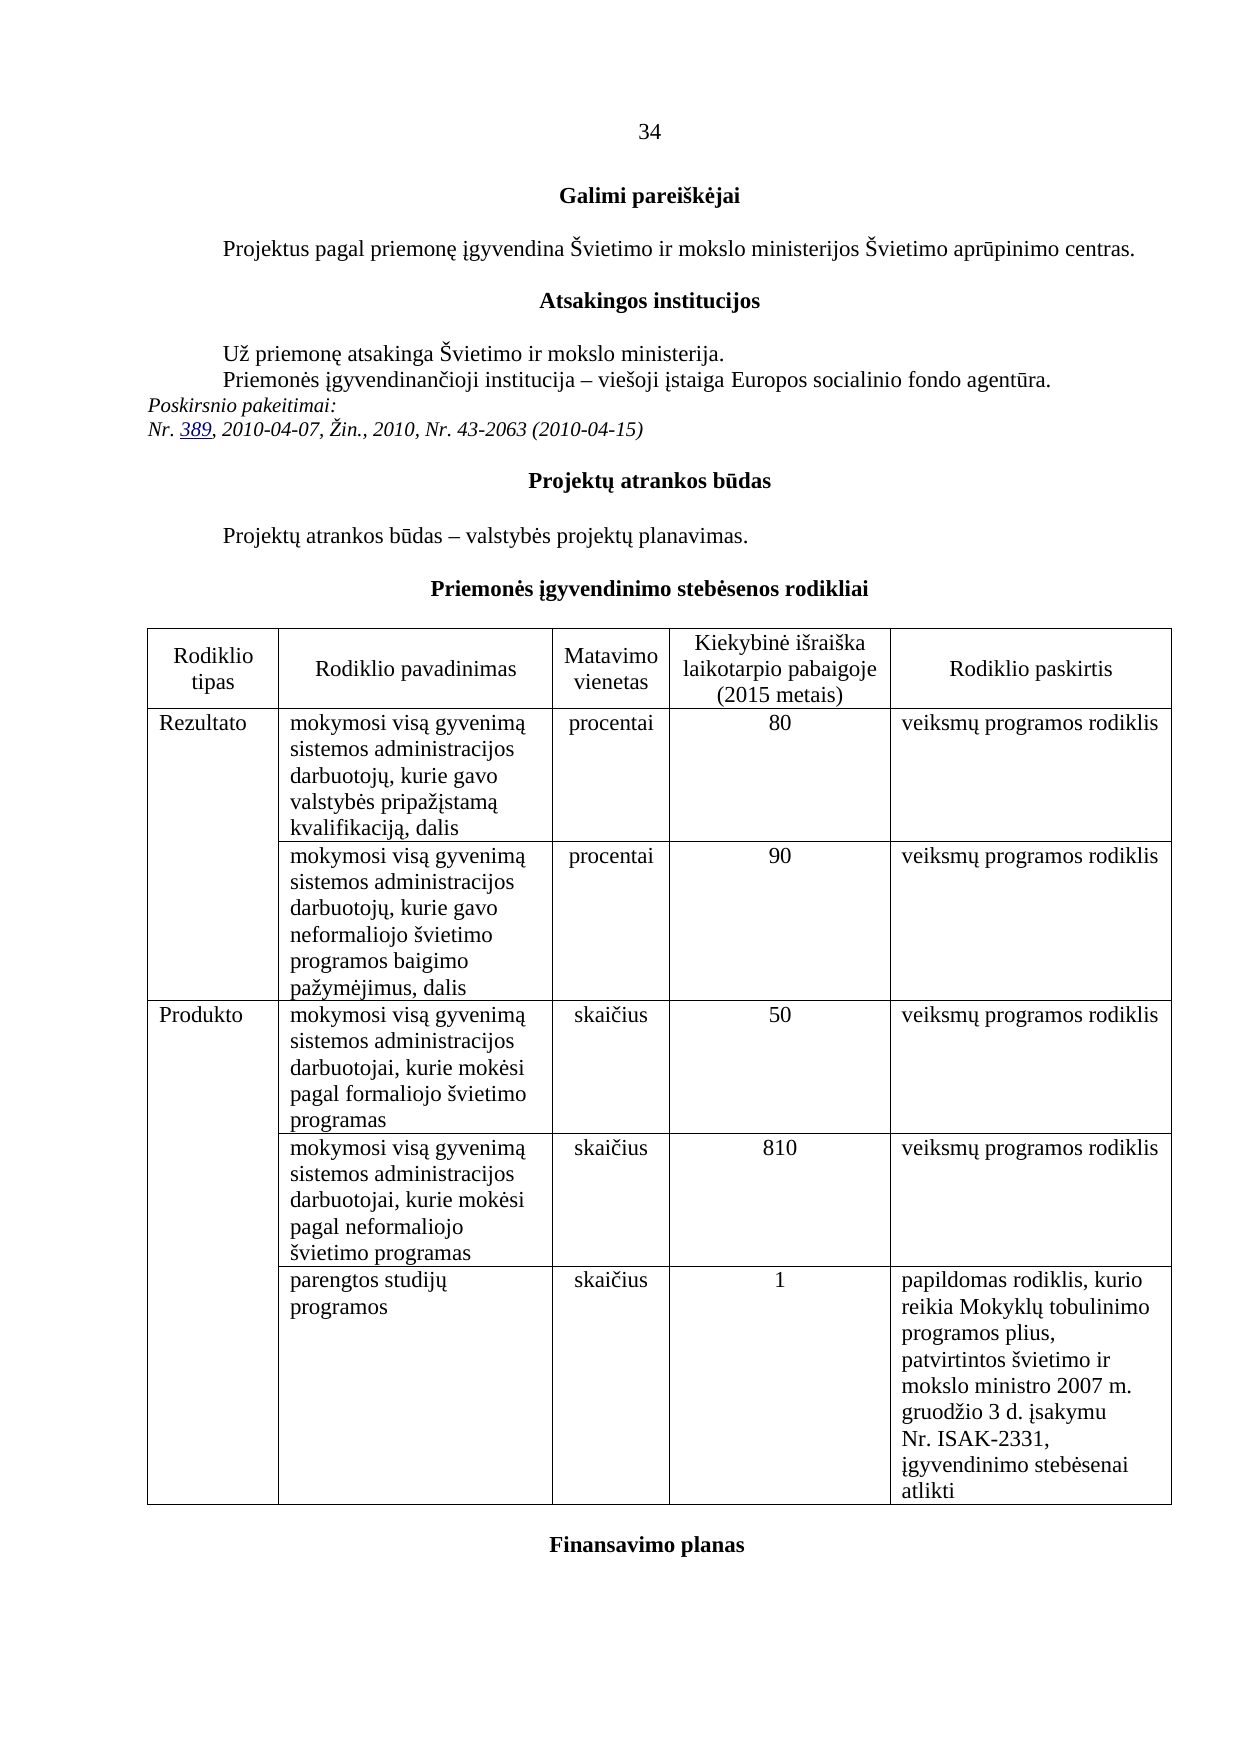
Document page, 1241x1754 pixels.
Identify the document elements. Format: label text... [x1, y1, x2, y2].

table_header Rodiklio pavadinimas [279, 629, 552, 708]
table_cell parengtos studijų programos [279, 1267, 552, 1504]
table_cell veiksmų programos rodiklis [891, 1134, 1171, 1266]
table_cell Produkto [148, 1001, 278, 1504]
text Finansavimo planas [148, 1531, 1152, 1557]
text Atsakingos institucijos [148, 287, 1152, 314]
table_cell papildomas rodiklis, kurio reikia Mokyklų tobulinimo programos plius, patvirtintos švietimo ir mokslo ministro 2007 m. gruodžio 3 d. įsakymu Nr. ISAK-2331, įgyvendinimo stebėsenai atlikti [891, 1267, 1171, 1504]
table_cell Rezultato [148, 709, 278, 1000]
table_header Rodiklio paskirtis [891, 629, 1171, 708]
table_cell 80 [670, 709, 890, 841]
text Nr. 389, 2010-04-07, Žin., 2010, Nr. 43-2063 (2010-04-15) [148, 417, 1152, 441]
table_header Matavimo vienetas [553, 629, 669, 708]
table_cell 50 [670, 1001, 890, 1133]
table_cell skaičius [553, 1267, 669, 1504]
text Už priemonę atsakinga Švietimo ir mokslo ministerija. [148, 340, 1152, 366]
table_cell veiksmų programos rodiklis [891, 709, 1171, 841]
text Projektų atrankos būdas [148, 467, 1152, 494]
table_cell 1 [670, 1267, 890, 1504]
text Projektus pagal priemonę įgyvendina Švietimo ir mokslo ministerijos Švietimo aprūpinimo centras. [148, 235, 1152, 261]
text Poskirsnio pakeitimai: [148, 393, 1152, 417]
table_cell procentai [553, 709, 669, 841]
table_cell skaičius [553, 1134, 669, 1266]
table_cell 810 [670, 1134, 890, 1266]
table_cell mokymosi visą gyvenimą sistemos administracijos darbuotojų, kurie gavo valstybės pripažįstamą kvalifikaciją, dalis [279, 709, 552, 841]
table_cell veiksmų programos rodiklis [891, 842, 1171, 1000]
table_cell veiksmų programos rodiklis [891, 1001, 1171, 1133]
subtitle Galimi pareiškėjai [148, 182, 1152, 208]
table_header Rodiklio tipas [148, 629, 278, 708]
text Priemonės įgyvendinančioji institucija – viešoji įstaiga Europos socialinio fondo agentūra. [148, 366, 1152, 393]
table_cell mokymosi visą gyvenimą sistemos administracijos darbuotojai, kurie mokėsi pagal neformaliojo švietimo programas [279, 1134, 552, 1266]
table_cell skaičius [553, 1001, 669, 1133]
text Projektų atrankos būdas – valstybės projektų planavimas. [185, 522, 1152, 549]
table_header Kiekybinė išraiška laikotarpio pabaigoje (2015 metais) [670, 629, 890, 708]
table_cell 90 [670, 842, 890, 1000]
text Priemonės įgyvendinimo stebėsenos rodikliai [148, 575, 1152, 601]
table_cell procentai [553, 842, 669, 1000]
table_cell mokymosi visą gyvenimą sistemos administracijos darbuotojų, kurie gavo neformaliojo švietimo programos baigimo pažymėjimus, dalis [279, 842, 552, 1000]
table_cell mokymosi visą gyvenimą sistemos administracijos darbuotojai, kurie mokėsi pagal formaliojo švietimo programas [279, 1001, 552, 1133]
